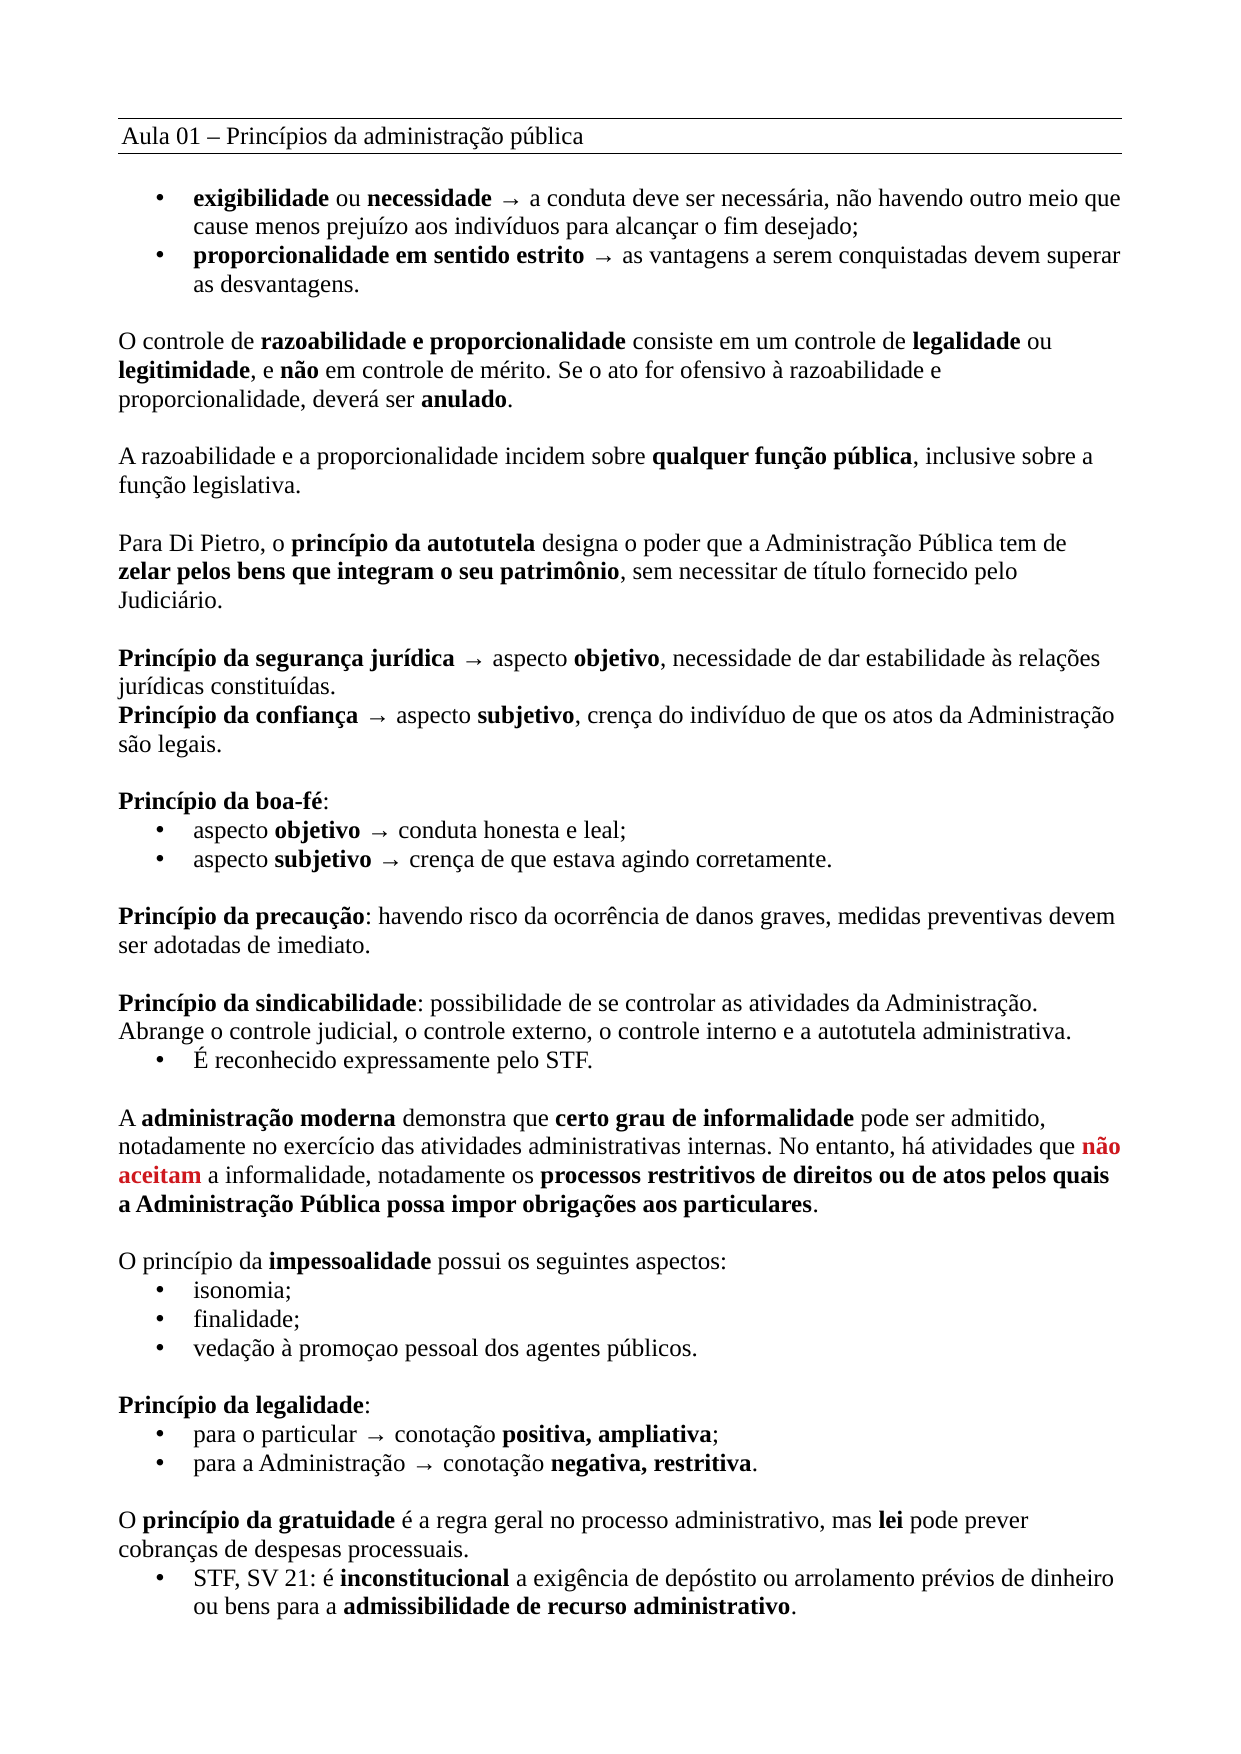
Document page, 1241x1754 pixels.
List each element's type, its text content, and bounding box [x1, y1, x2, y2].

text Princípio da boa-fé: [118, 786, 1122, 815]
text A administração moderna demonstra que certo grau de informalidade pode ser admitido, notadamente no exercício das atividades administrativas internas. No entanto, há atividades que não aceitam a informalidade, notadamente os processos restritivos de direitos ou de atos pelos quais a Administração Pública possa impor obrigações aos particulares. [118, 1103, 1122, 1218]
text Princípio da sindicabilidade: possibilidade de se controlar as atividades da Administração. Abrange o controle judicial, o controle externo, o controle interno e a autotutela administrativa. [118, 988, 1122, 1045]
text Princípio da legalidade: [118, 1390, 1122, 1419]
text Princípio da confiança → aspecto subjetivo, crença do indivíduo de que os atos da Administração são legais. [118, 700, 1122, 758]
list vedação à promoçao pessoal dos agentes públicos. [156, 1333, 1122, 1361]
list aspecto subjetivo → crença de que estava agindo corretamente. [156, 844, 1122, 873]
list aspecto objetivo → conduta honesta e leal; [156, 815, 1122, 844]
text Princípio da segurança jurídica → aspecto objetivo, necessidade de dar estabilidade às relações jurídicas constituídas. [118, 643, 1122, 700]
list para o particular → conotação positiva, ampliativa; [156, 1419, 1122, 1448]
text O princípio da gratuidade é a regra geral no processo administrativo, mas lei pode prever cobranças de despesas processuais. [118, 1505, 1122, 1563]
text Para Di Pietro, o princípio da autotutela designa o poder que a Administração Pública tem de zelar pelos bens que integram o seu patrimônio, sem necessitar de título fornecido pelo Judiciário. [118, 528, 1122, 614]
list proporcionalidade em sentido estrito → as vantagens a serem conquistadas devem superar as desvantagens. [156, 240, 1122, 298]
list finalidade; [156, 1304, 1122, 1333]
list STF, SV 21: é inconstitucional a exigência de depóstito ou arrolamento prévios de dinheiro ou bens para a admissibilidade de recurso administrativo. [156, 1563, 1122, 1620]
text Princípio da precaução: havendo risco da ocorrência de danos graves, medidas preventivas devem ser adotadas de imediato. [118, 901, 1122, 959]
list exigibilidade ou necessidade → a conduta deve ser necessária, não havendo outro meio que cause menos prejuízo aos indivíduos para alcançar o fim desejado; [156, 183, 1122, 240]
text A razoabilidade e a proporcionalidade incidem sobre qualquer função pública, inclusive sobre a função legislativa. [118, 441, 1122, 499]
list isonomia; [156, 1275, 1122, 1304]
list para a Administração → conotação negativa, restritiva. [156, 1448, 1122, 1476]
list É reconhecido expressamente pelo STF. [156, 1045, 1122, 1074]
text O controle de razoabilidade e proporcionalidade consiste em um controle de legalidade ou legitimidade, e não em controle de mérito. Se o ato for ofensivo à razoabilidade e proporcionalidade, deverá ser anulado. [118, 326, 1122, 413]
text O princípio da impessoalidade possui os seguintes aspectos: [118, 1246, 1122, 1275]
